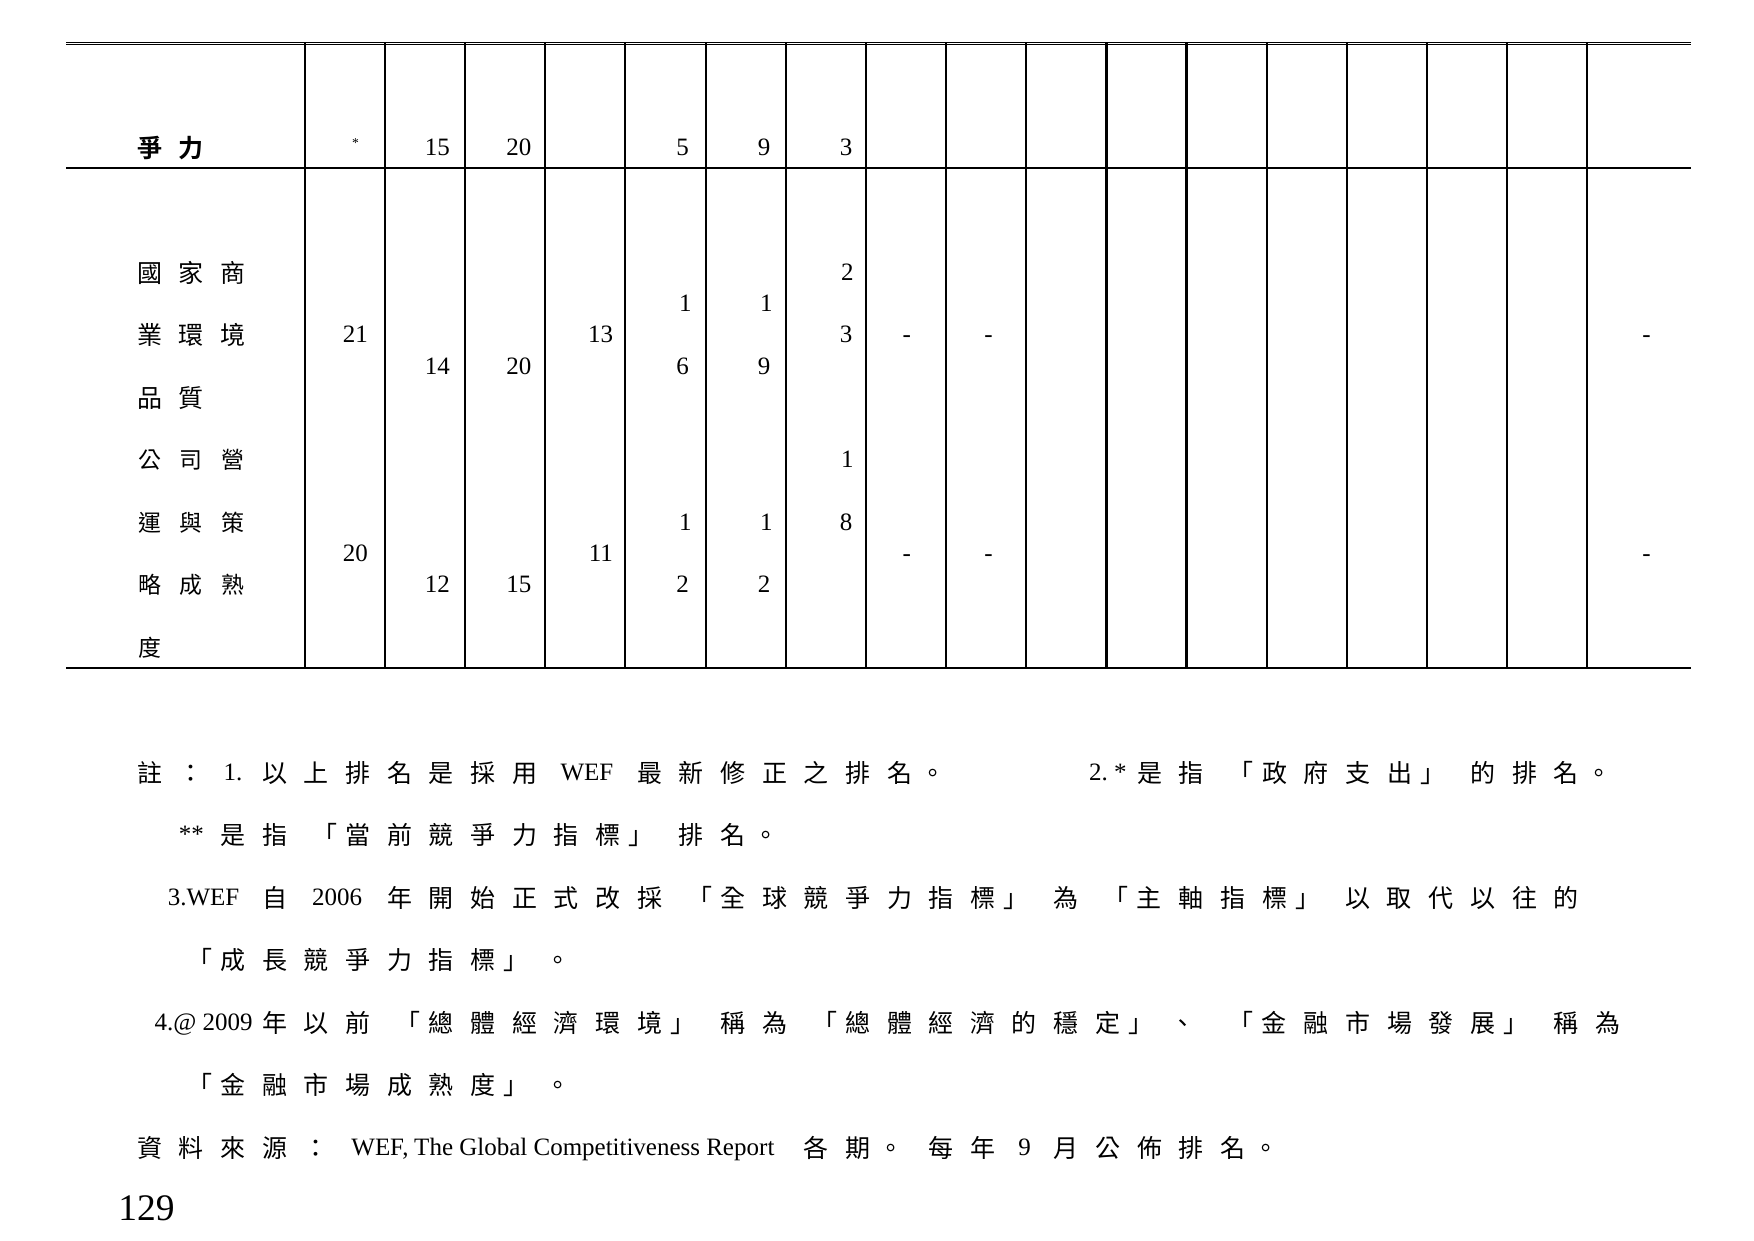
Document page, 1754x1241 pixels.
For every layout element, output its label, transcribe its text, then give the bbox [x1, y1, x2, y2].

table_cell [1268, 169, 1346, 417]
table_cell [1027, 45, 1105, 167]
table_cell - [947, 417, 1025, 667]
table_cell 13 [546, 169, 624, 417]
table_cell - [867, 169, 945, 417]
table_cell [1508, 45, 1586, 167]
table_cell 20 [466, 169, 544, 417]
table_cell 12 [386, 417, 464, 667]
table_cell 爭力 [66, 45, 304, 167]
table_cell * [306, 45, 384, 167]
table_cell 20 [466, 45, 544, 167]
table_cell 19 [707, 169, 785, 417]
table_cell 18 [787, 417, 865, 667]
table_cell 11 [546, 417, 624, 667]
table_cell - [1588, 169, 1691, 417]
table_cell 5 [626, 45, 705, 167]
table_cell [1188, 169, 1266, 417]
table_cell [1188, 417, 1266, 667]
table_cell - [867, 45, 945, 167]
table_cell [1508, 417, 1586, 667]
table_cell 公司營運與策略成熟度 [66, 417, 304, 667]
table_cell [1428, 169, 1506, 417]
text 4.@ 2009年以前「總體經濟環境」稱為「總體經濟的穩定」、「金融市場發展」稱為「金融市場成熟度」。 [128, 980, 1628, 1105]
table_cell [1108, 45, 1185, 167]
table_cell [1348, 45, 1426, 167]
table_cell 14 [386, 169, 464, 417]
table_cell - [947, 45, 1025, 167]
table_cell 12 [626, 417, 705, 667]
text 3.WEF自2006年開始正式改採「全球競爭力指標」為「主軸指標」以取代以往的「成長競爭力指標」。 [128, 855, 1628, 980]
text 資料來源：WEF, The Global Competitiveness Report 各期。每年9月公佈排名。 [128, 1105, 1628, 1167]
table_cell [1348, 417, 1426, 667]
table_cell 國家商業環境品質 [66, 169, 304, 417]
table_cell 16 [626, 169, 705, 417]
table_cell 20 [306, 417, 384, 667]
table_cell 9 [707, 45, 785, 167]
table_cell 23 [787, 169, 865, 417]
table_cell [1108, 169, 1185, 417]
table_cell [1508, 169, 1586, 417]
table_cell - [947, 169, 1025, 417]
table_cell [1268, 45, 1346, 167]
table_cell [1027, 417, 1105, 667]
table_cell [1027, 169, 1105, 417]
table_cell [546, 45, 624, 167]
table_cell 15 [466, 417, 544, 667]
table_cell - [1588, 45, 1691, 167]
table_cell 21 [306, 169, 384, 417]
table_cell 12 [707, 417, 785, 667]
table_cell [1428, 45, 1506, 167]
table_cell - [1588, 417, 1691, 667]
table_cell [1108, 417, 1185, 667]
text 註：1.以上排名是採用WEF最新修正之排名。 2. *是指「政府支出」的排名。 **是指「當前競爭力指標」排名。 [128, 730, 1628, 855]
table_cell 15 [386, 45, 464, 167]
table_cell [1188, 45, 1266, 167]
table_cell [1268, 417, 1346, 667]
table_cell [1348, 169, 1426, 417]
table_cell [1428, 417, 1506, 667]
table_cell 3 [787, 45, 865, 167]
table_cell - [867, 417, 945, 667]
